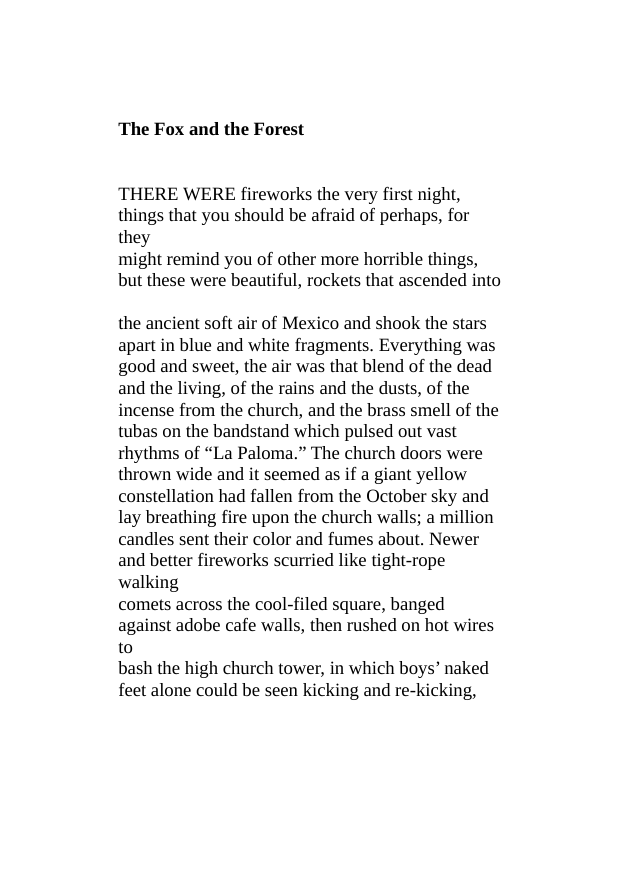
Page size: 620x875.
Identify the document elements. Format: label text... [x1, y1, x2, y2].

text The Fox and the Forest THERE WERE fireworks the very first night, things that you should be afraid of perhaps, for they might remind you of other more horrible things, but these were beautiful, rockets that ascended into the ancient soft air of Mexico and shook the stars apart in blue and white fragments. Everything was good and sweet, the air was that blend of the dead and the living, of the rains and the dusts, of the incense from the church, and the brass smell of the tubas on the bandstand which pulsed out vast rhythms of “La Paloma.” The church doors were thrown wide and it seemed as if a giant yellow constellation had fallen from the October sky and lay breathing fire upon the church walls; a million candles sent their color and fumes about. Newer and better fireworks scurried like tight-rope walking comets across the cool-filed square, banged against adobe cafe walls, then rushed on hot wires to bash the high church tower, in which boys’ naked feet alone could be seen kicking and re-kicking, [118, 118, 501, 700]
